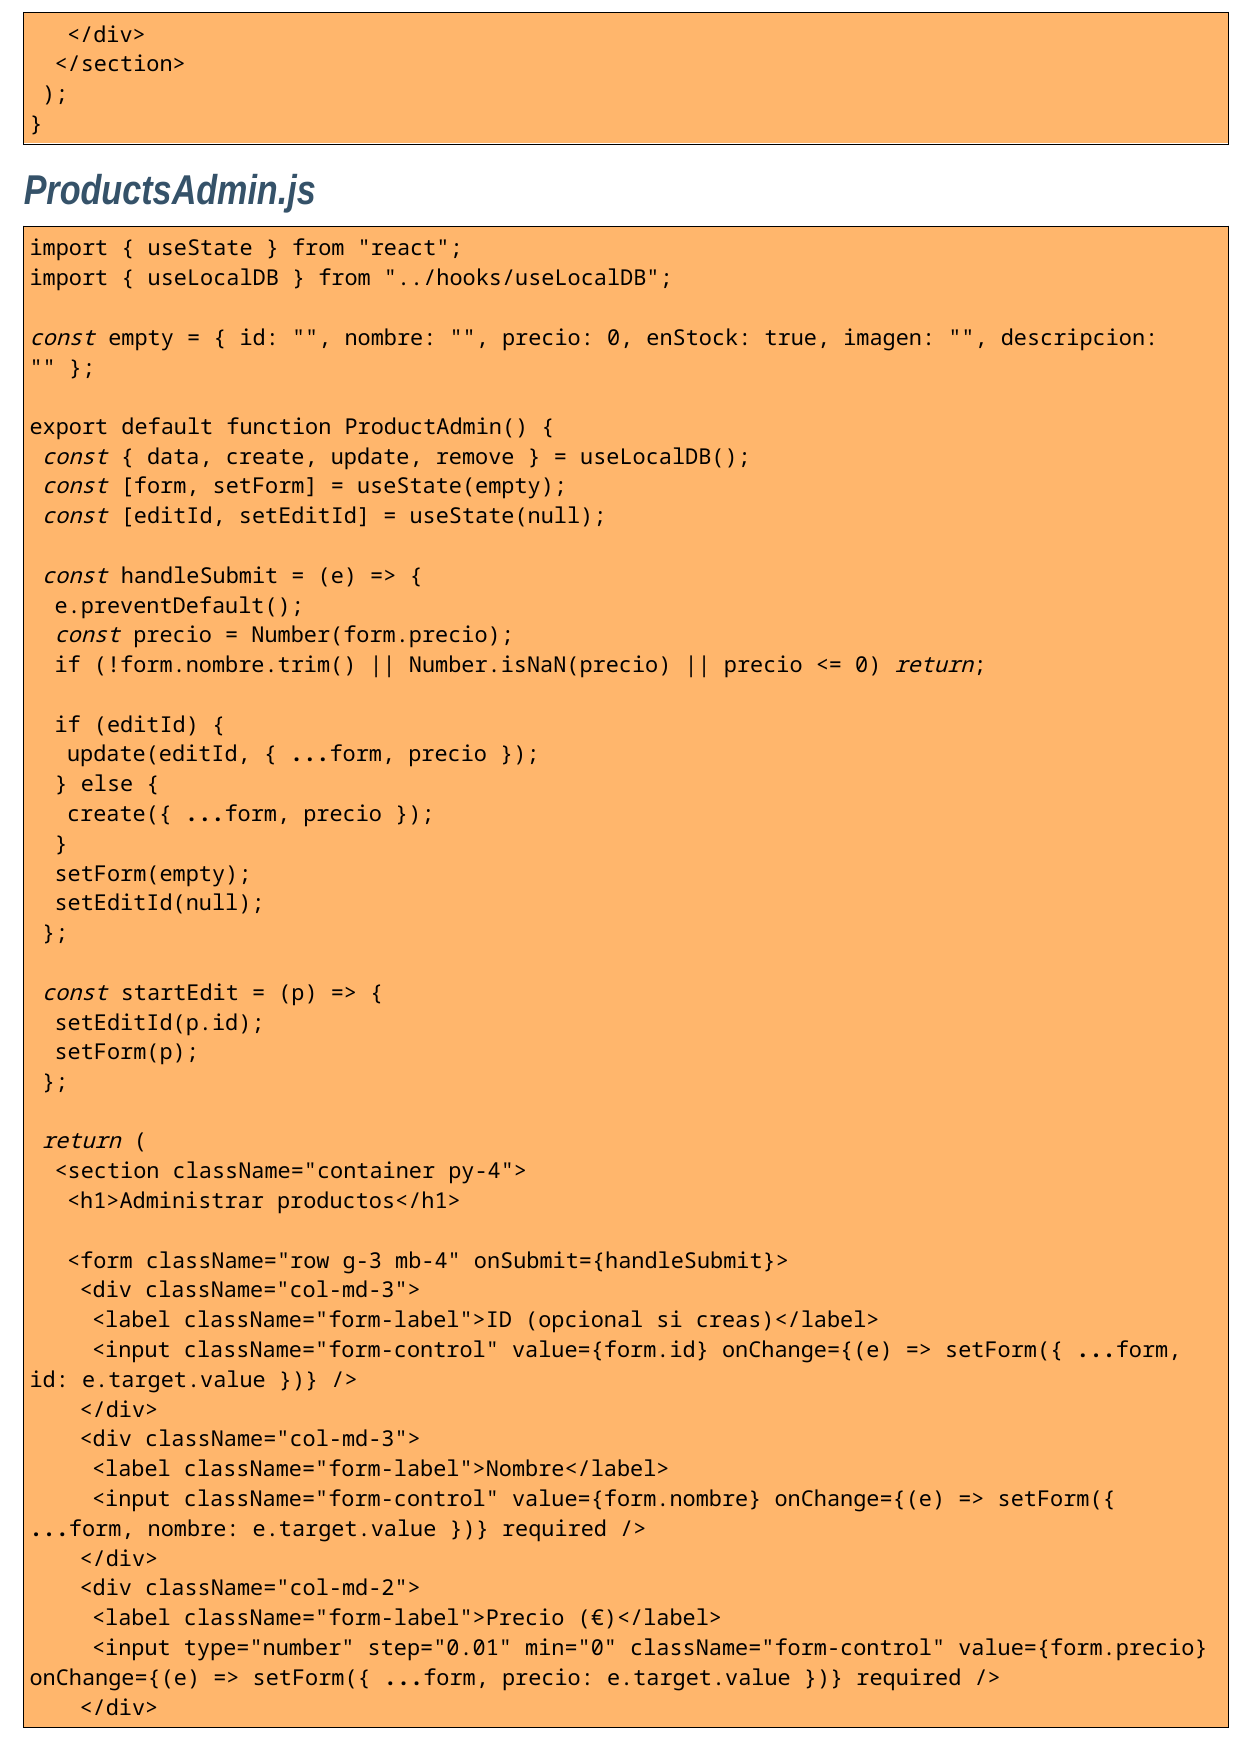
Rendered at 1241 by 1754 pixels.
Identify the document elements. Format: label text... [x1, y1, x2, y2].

subtitle ProductsAdmin.js [23, 165, 1228, 213]
table_header </div> </section> ); } [24, 13, 1228, 143]
table_header import { useState } from "react"; import { useLocalDB } from "../hooks/useLocalDB"; const empty = { id: "", nombre: "", precio: 0, enStock: true, imagen: "", descripcion: "" }; export default function ProductAdmin() { const { data, create, update, remove } = useLocalDB(); const [form, setForm] = useState(empty); const [editId, setEditId] = useState(null); const handleSubmit = (e) => { e.preventDefault(); const precio = Number(form.precio); if (!form.nombre.trim() || Number.isNaN(precio) || precio <= 0) return; if (editId) { update(editId, { ...form, precio }); } else { create({ ...form, precio }); } setForm(empty); setEditId(null); }; const startEdit = (p) => { setEditId(p.id); setForm(p); }; return ( <section className="container py-4"> <h1>Administrar productos</h1> <form className="row g-3 mb-4" onSubmit={handleSubmit}> <div className="col-md-3"> <label className="form-label">ID (opcional si creas)</label> <input className="form-control" value={form.id} onChange={(e) => setForm({ ...form, id: e.target.value })} /> </div> <div className="col-md-3"> <label className="form-label">Nombre</label> <input className="form-control" value={form.nombre} onChange={(e) => setForm({ ...form, nombre: e.target.value })} required /> </div> <div className="col-md-2"> <label className="form-label">Precio (€)</label> <input type="number" step="0.01" min="0" className="form-control" value={form.precio} onChange={(e) => setForm({ ...form, precio: e.target.value })} required /> </div> [24, 227, 1228, 1727]
